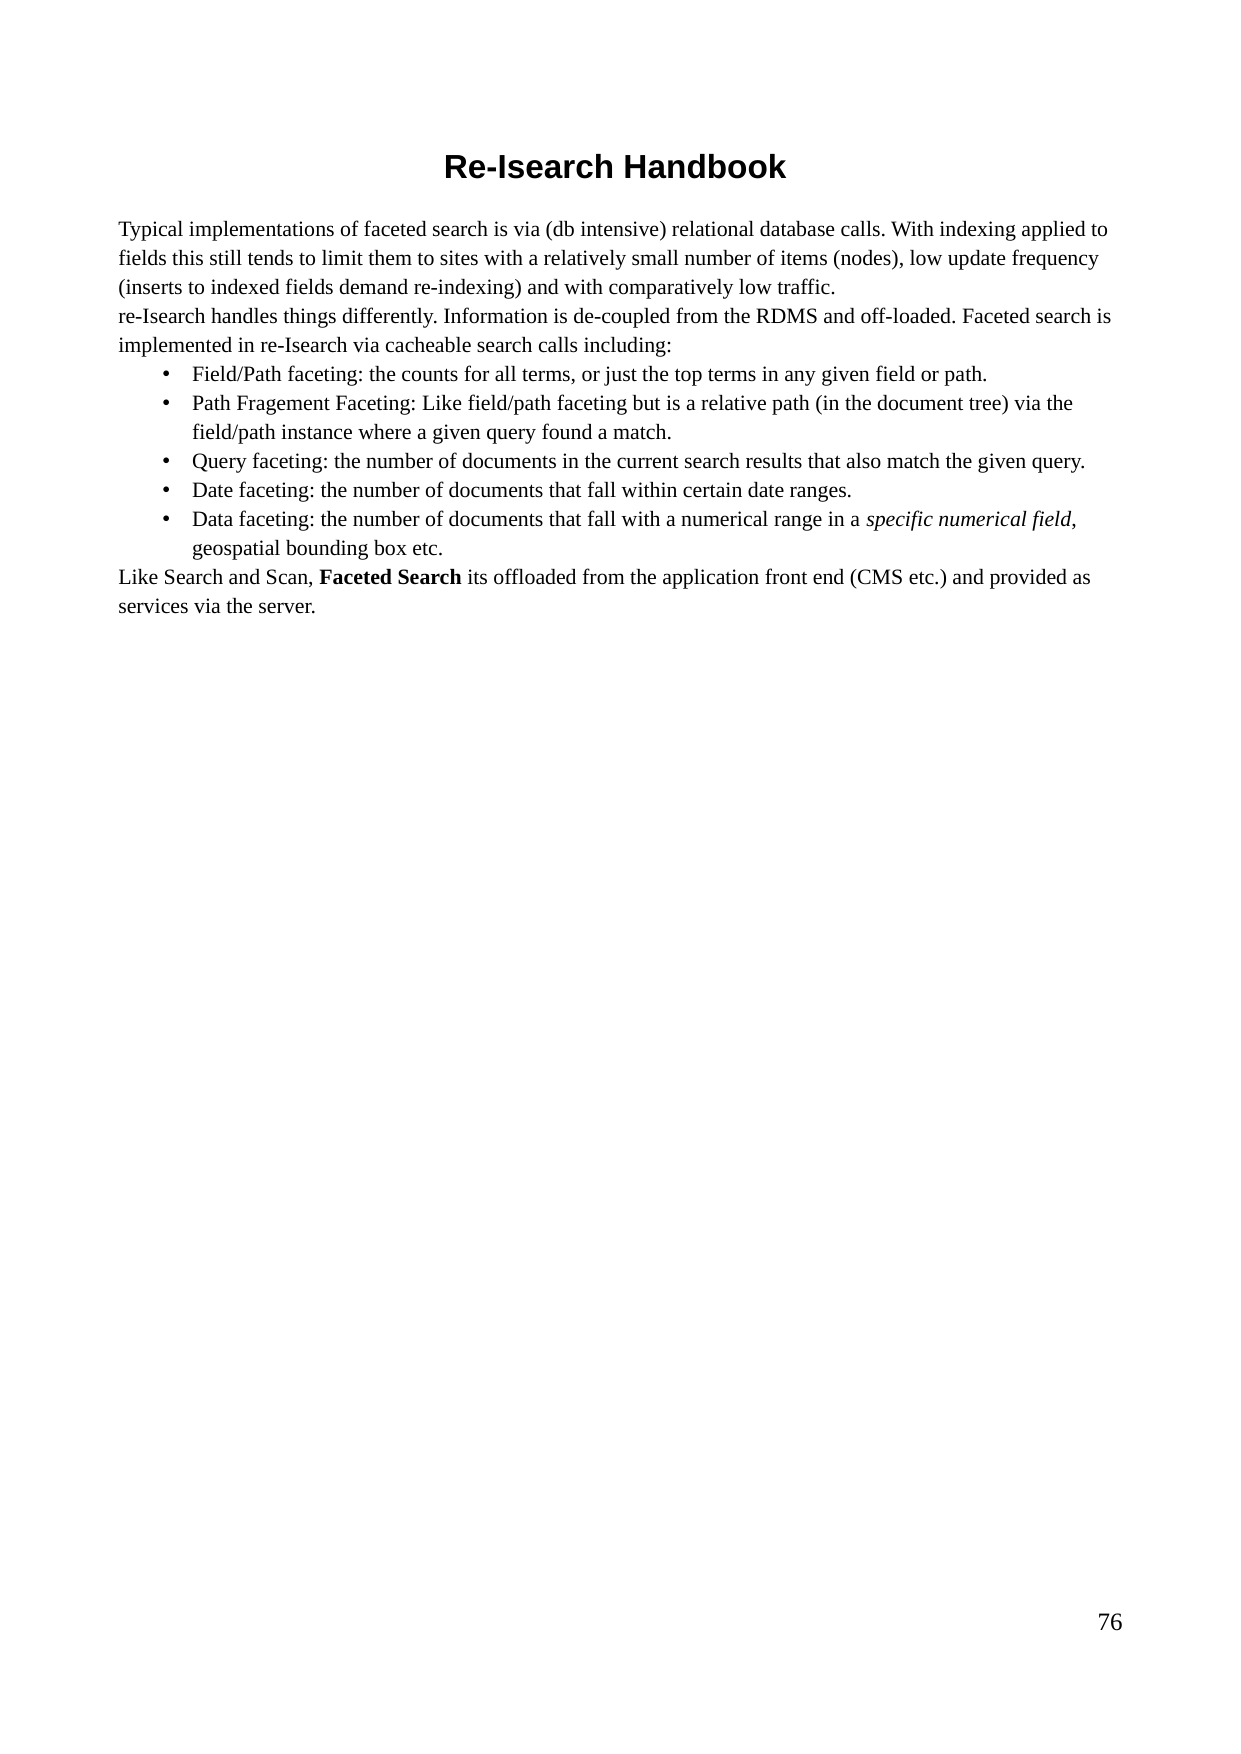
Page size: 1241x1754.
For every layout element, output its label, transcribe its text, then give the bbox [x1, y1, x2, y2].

text Typical implementations of faceted search is via (db intensive) relational database calls. With indexing applied to fields this still tends to limit them to sites with a relatively small number of items (nodes), low update frequency (inserts to indexed fields demand re-indexing) and with comparatively low traffic. [118, 216, 1122, 299]
text re-Isearch handles things differently. Information is de-coupled from the RDMS and off-loaded. Faceted search is implemented in re-Isearch via cacheable search calls including: [118, 303, 1122, 357]
list Path Fragement Faceting: Like field/path faceting but is a relative path (in the document tree) via the field/path instance where a given query found a match. [162, 390, 1122, 444]
list Field/Path faceting: the counts for all terms, or just the top terms in any given field or path. [162, 361, 1122, 386]
list Date faceting: the number of documents that fall within certain date ranges. [162, 477, 1122, 502]
list Data faceting: the number of documents that fall with a numerical range in a specific numerical field, geospatial bounding box etc. [162, 506, 1122, 560]
list Query faceting: the number of documents in the current search results that also match the given query. [162, 448, 1122, 473]
text Like Search and Scan, Faceted Search its offloaded from the application front end (CMS etc.) and provided as services via the server. [118, 564, 1122, 618]
